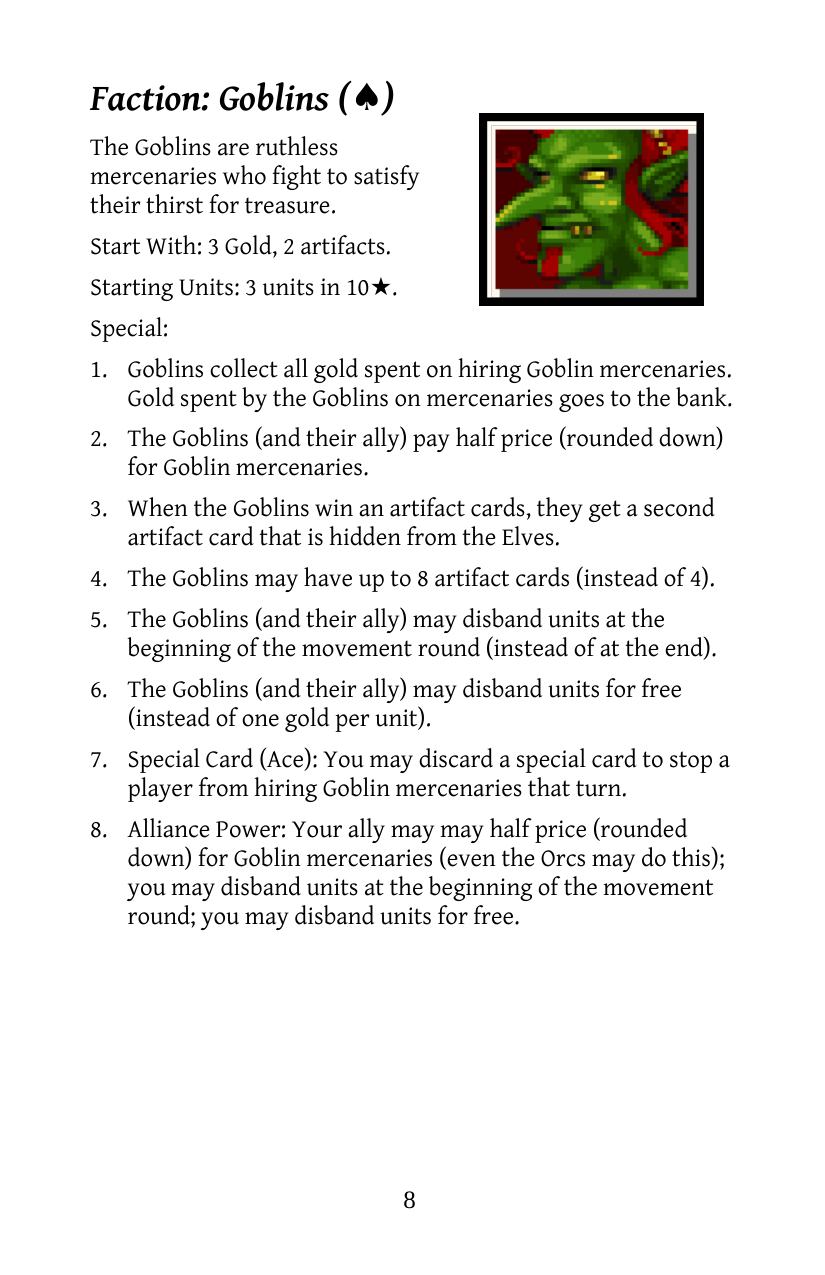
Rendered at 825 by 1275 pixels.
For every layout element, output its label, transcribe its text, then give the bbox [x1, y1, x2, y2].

text [704, 133, 735, 220]
list Goblins collect all gold spent on hiring Goblin mercenaries. Gold spent by the Goblins on mercenaries goes to the bank. [90, 355, 735, 413]
text Starting Units: 3 units in 10★. [90, 273, 479, 302]
list The Goblins (and their ally) pay half price (rounded down) for Goblin mercenaries. [90, 425, 735, 483]
text The Goblins are ruthless mercenaries who fight to satisfy their thirst for treasure. [90, 133, 479, 220]
text Special: [90, 314, 735, 343]
list When the Goblins win an artifact cards, they get a second artifact card that is hidden from the Elves. [90, 495, 735, 553]
list The Goblins (and their ally) may disband units at the beginning of the movement round (instead of at the end). [90, 606, 735, 664]
text Start With: 3 Gold, 2 artifacts. [90, 232, 479, 261]
text [704, 273, 735, 302]
list Special Card (Ace): You may discard a special card to stop a player from hiring Goblin mercenaries that turn. [90, 746, 735, 803]
list The Goblins may have up to 8 artifact cards (instead of 4). [90, 565, 735, 594]
subtitle Faction: Goblins (♠) [90, 78, 735, 121]
list Alliance Power: Your ally may may half price (rounded down) for Goblin mercenaries (even the Orcs may do this); you may disband units at the beginning of the movement round; you may disband units for free. [90, 815, 735, 931]
picture [479, 113, 704, 306]
text [704, 232, 735, 261]
list The Goblins (and their ally) may disband units for free (instead of one gold per unit). [90, 676, 735, 733]
